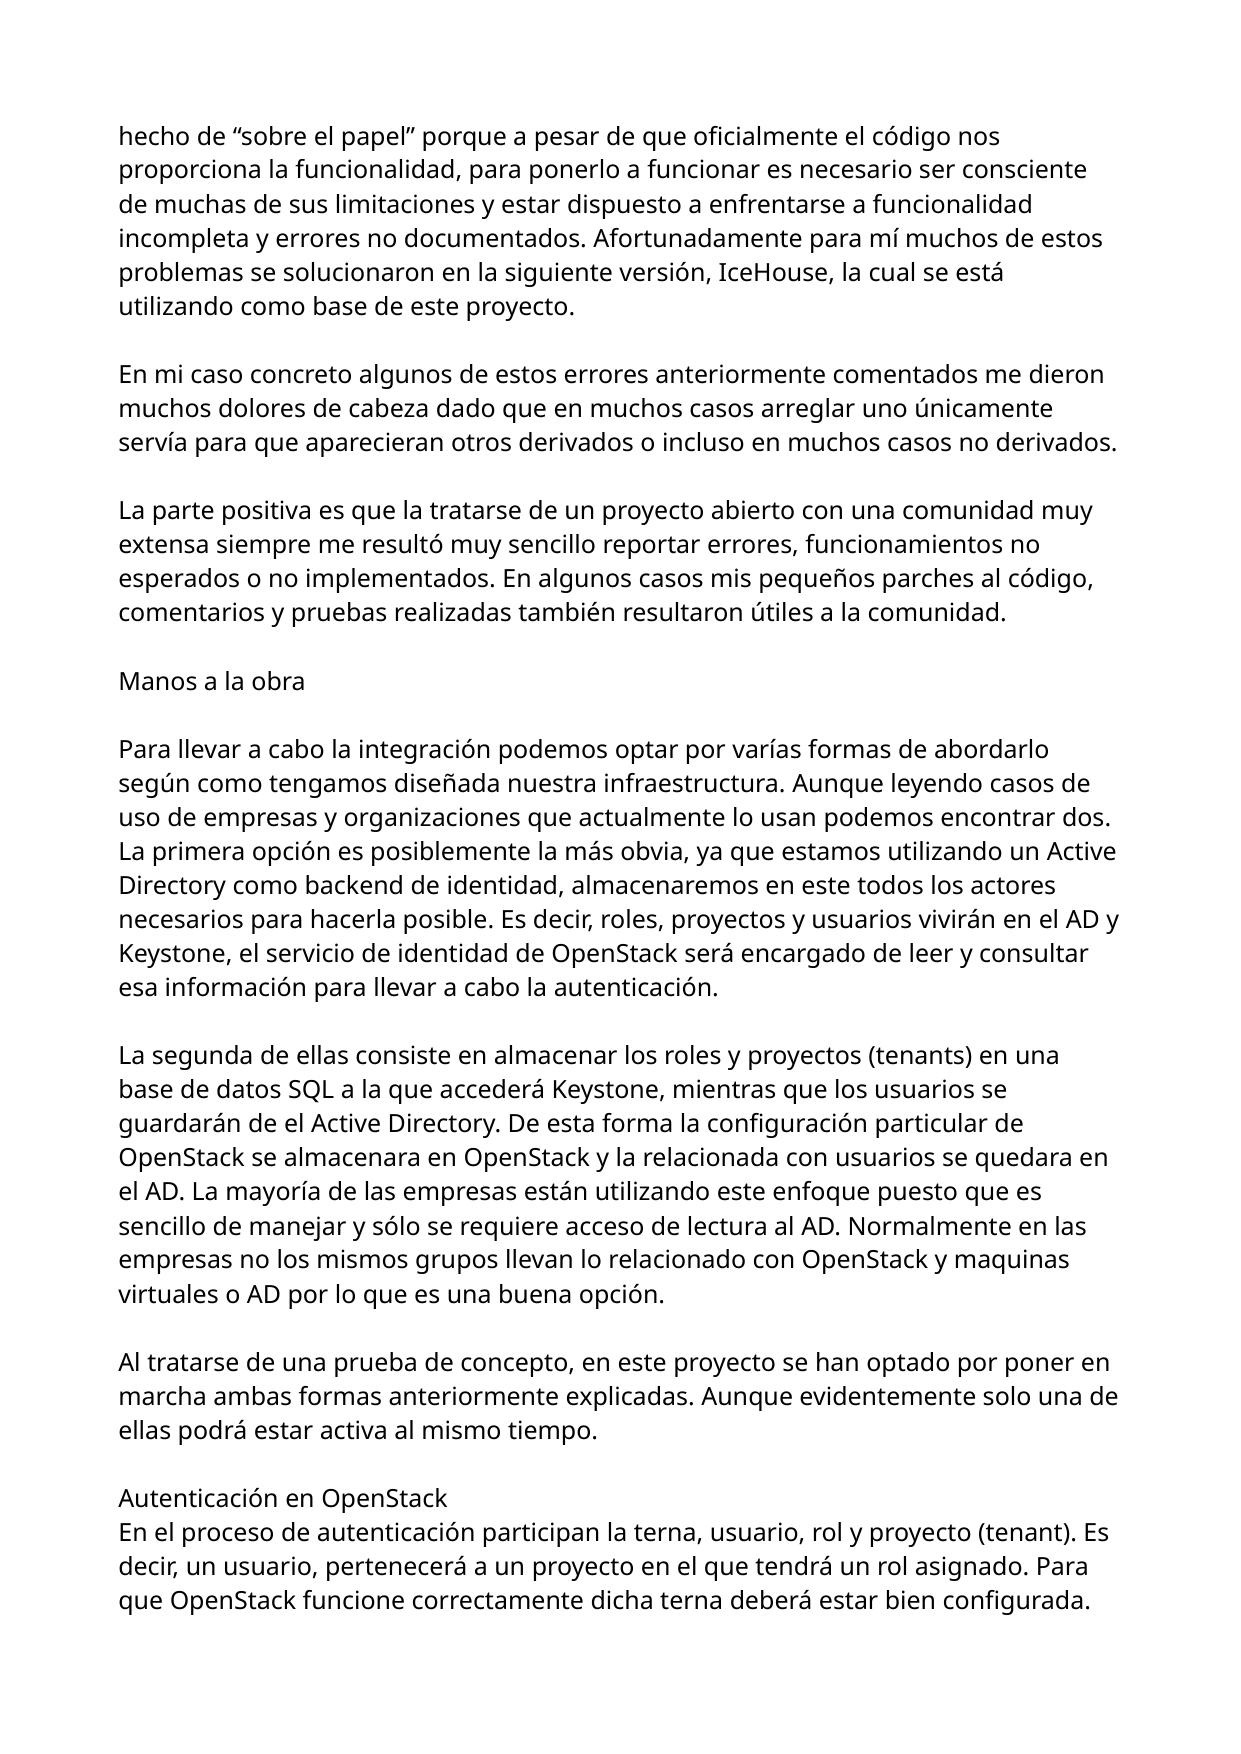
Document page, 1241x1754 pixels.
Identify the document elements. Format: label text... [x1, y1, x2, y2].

text Autenticación en OpenStack [118, 1481, 1122, 1515]
text En mi caso concreto algunos de estos errores anteriormente comentados me dieron muchos dolores de cabeza dado que en muchos casos arreglar uno únicamente servía para que aparecieran otros derivados o incluso en muchos casos no derivados. [118, 357, 1122, 459]
text Para llevar a cabo la integración podemos optar por varías formas de abordarlo según como tengamos diseñada nuestra infraestructura. Aunque leyendo casos de uso de empresas y organizaciones que actualmente lo usan podemos encontrar dos. [118, 731, 1122, 833]
text hecho de “sobre el papel” porque a pesar de que oficialmente el código nos proporciona la funcionalidad, para ponerlo a funcionar es necesario ser consciente de muchas de sus limitaciones y estar dispuesto a enfrentarse a funcionalidad incompleta y errores no documentados. Afortunadamente para mí muchos de estos problemas se solucionaron en la siguiente versión, IceHouse, la cual se está utilizando como base de este proyecto. [118, 118, 1122, 322]
text La segunda de ellas consiste en almacenar los roles y proyectos (tenants) en una base de datos SQL a la que accederá Keystone, mientras que los usuarios se guardarán de el Active Directory. De esta forma la configuración particular de OpenStack se almacenara en OpenStack y la relacionada con usuarios se quedara en el AD. La mayoría de las empresas están utilizando este enfoque puesto que es sencillo de manejar y sólo se requiere acceso de lectura al AD. Normalmente en las empresas no los mismos grupos llevan lo relacionado con OpenStack y maquinas virtuales o AD por lo que es una buena opción. [118, 1038, 1122, 1310]
text En el proceso de autenticación participan la terna, usuario, rol y proyecto (tenant). Es decir, un usuario, pertenecerá a un proyecto en el que tendrá un rol asignado. Para que OpenStack funcione correctamente dicha terna deberá estar bien configurada. [118, 1515, 1122, 1617]
text La primera opción es posiblemente la más obvia, ya que estamos utilizando un Active Directory como backend de identidad, almacenaremos en este todos los actores necesarios para hacerla posible. Es decir, roles, proyectos y usuarios vivirán en el AD y Keystone, el servicio de identidad de OpenStack será encargado de leer y consultar esa información para llevar a cabo la autenticación. [118, 833, 1122, 1004]
text La parte positiva es que la tratarse de un proyecto abierto con una comunidad muy extensa siempre me resultó muy sencillo reportar errores, funcionamientos no esperados o no implementados. En algunos casos mis pequeños parches al código, comentarios y pruebas realizadas también resultaron útiles a la comunidad. [118, 493, 1122, 629]
text Manos a la obra [118, 663, 1122, 697]
text Al tratarse de una prueba de concepto, en este proyecto se han optado por poner en marcha ambas formas anteriormente explicadas. Aunque evidentemente solo una de ellas podrá estar activa al mismo tiempo. [118, 1344, 1122, 1447]
